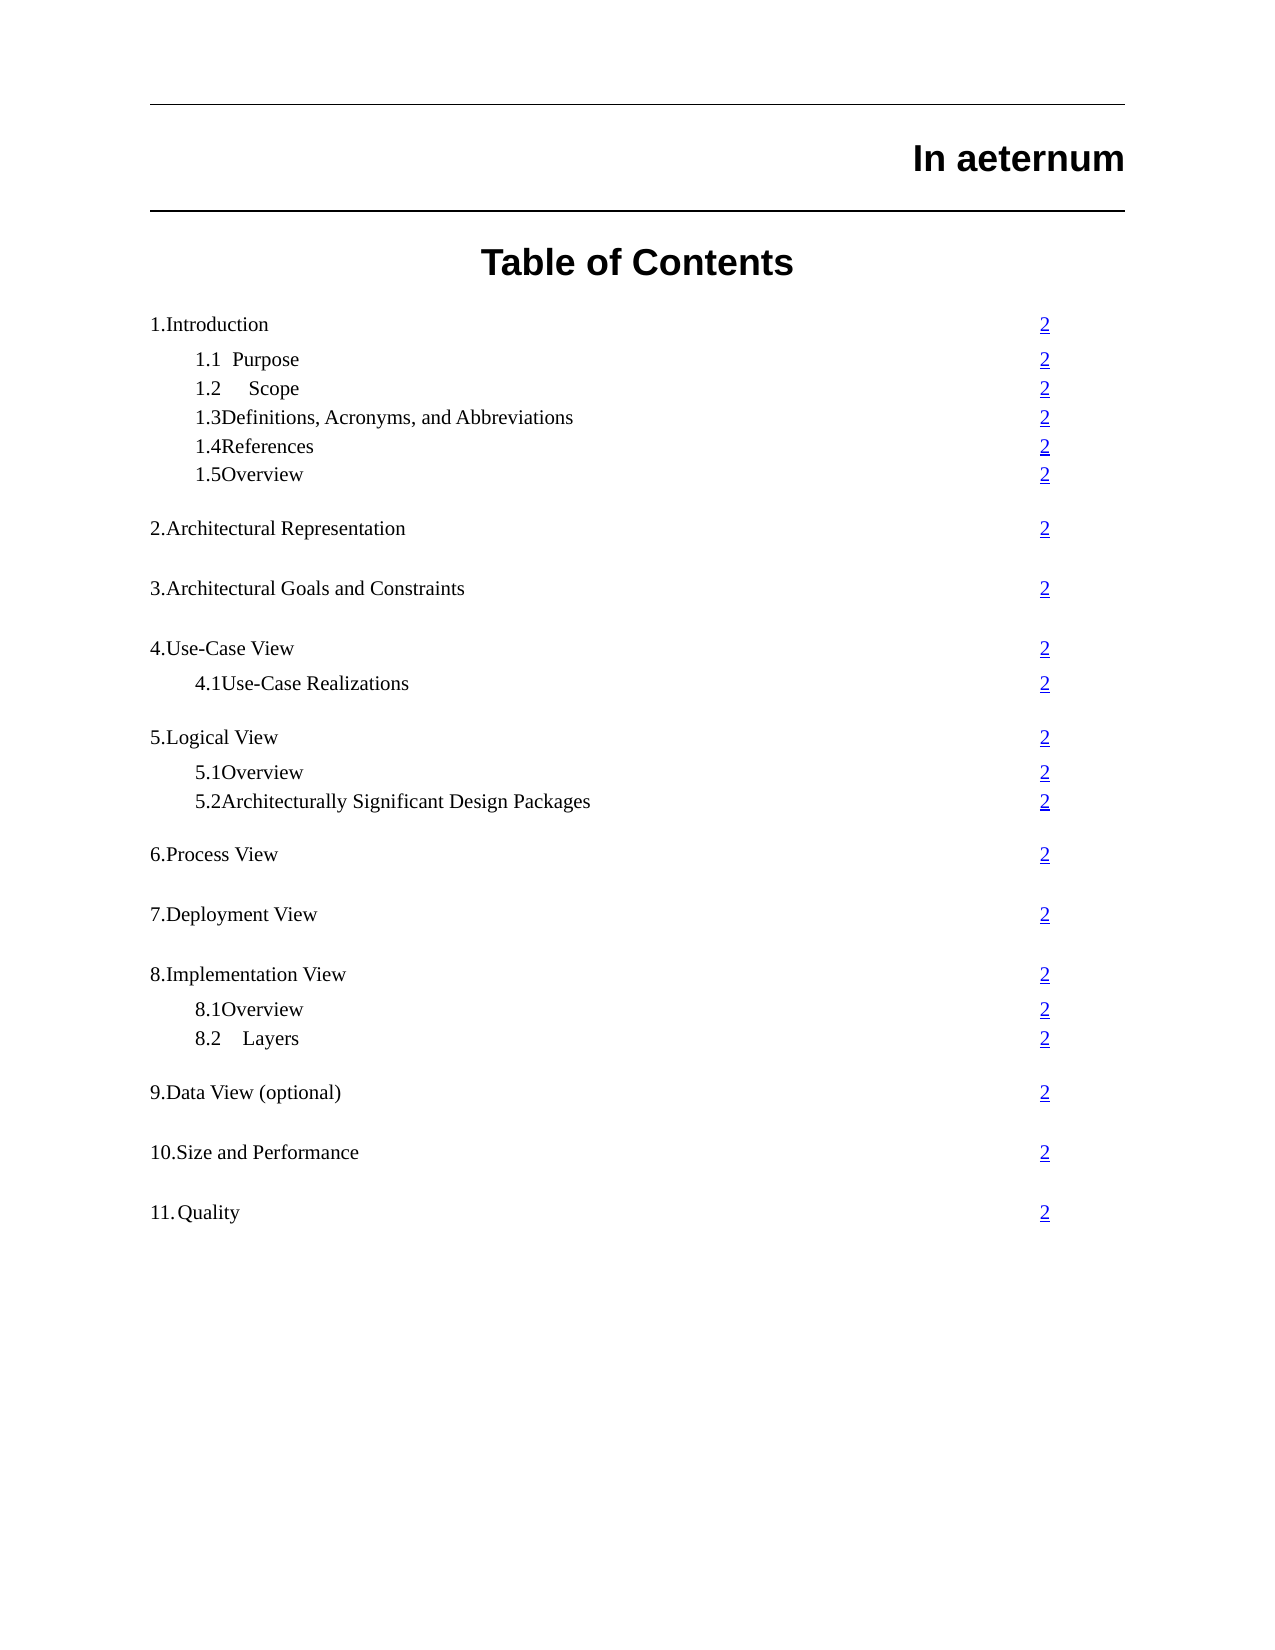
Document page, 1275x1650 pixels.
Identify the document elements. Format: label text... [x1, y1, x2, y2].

text 1. Introduction 2 [150, 308, 1050, 337]
subtitle Table of Contents [150, 240, 1125, 283]
text 4.1 Use-Case Realizations 2 [195, 667, 1050, 696]
text 6. Process View 2 [150, 838, 1050, 867]
text 1.2 Scope 2 [195, 372, 1050, 401]
text 4. Use-Case View 2 [150, 632, 1050, 661]
text 1.5 Overview 2 [195, 458, 1050, 487]
text 5.2 Architecturally Significant Design Packages 2 [195, 785, 1050, 813]
text 7. Deployment View 2 [150, 898, 1050, 927]
text 1.3 Definitions, Acronyms, and Abbreviations 2 [195, 401, 1050, 430]
text 5. Logical View 2 [150, 721, 1050, 750]
text 8.2 Layers 2 [195, 1022, 1050, 1051]
text 9. Data View (optional) 2 [150, 1076, 1050, 1105]
text 8. Implementation View 2 [150, 958, 1050, 987]
text 1.4 References 2 [195, 430, 1050, 458]
text 10. Size and Performance 2 [150, 1136, 1050, 1165]
text 11. Quality 2 [150, 1196, 1050, 1225]
text 2. Architectural Representation 2 [150, 512, 1050, 541]
text 3. Architectural Goals and Constraints 2 [150, 572, 1050, 601]
text 1.1 Purpose 2 [195, 343, 1050, 372]
text 8.1 Overview 2 [195, 993, 1050, 1022]
text 5.1 Overview 2 [195, 756, 1050, 785]
